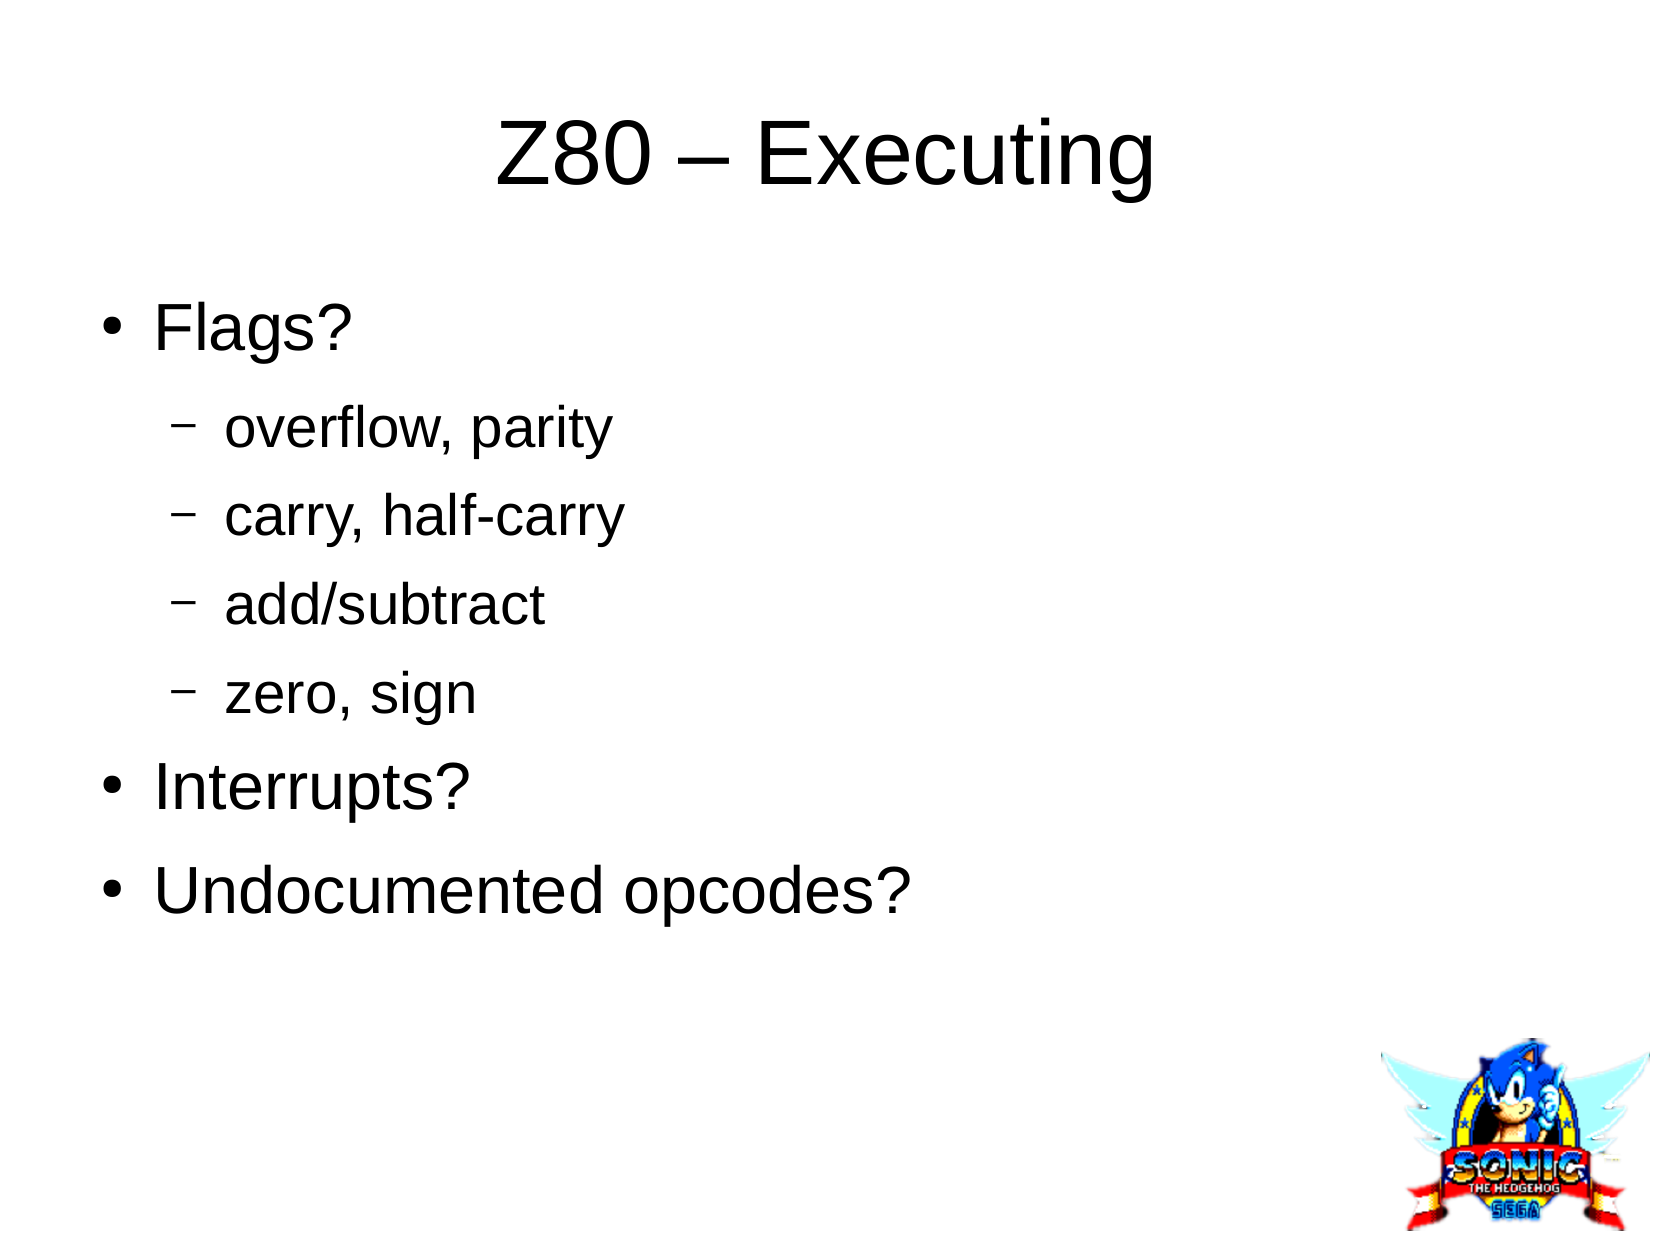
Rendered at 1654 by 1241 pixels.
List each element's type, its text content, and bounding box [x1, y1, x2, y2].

picture [1381, 1038, 1650, 1231]
title Z80 – Executing [82, 49, 1571, 257]
list Flags? overflow, parity carry, half-carry add/subtract zero, sign Interrupts? Undocumented opcodes? [82, 290, 1538, 1010]
